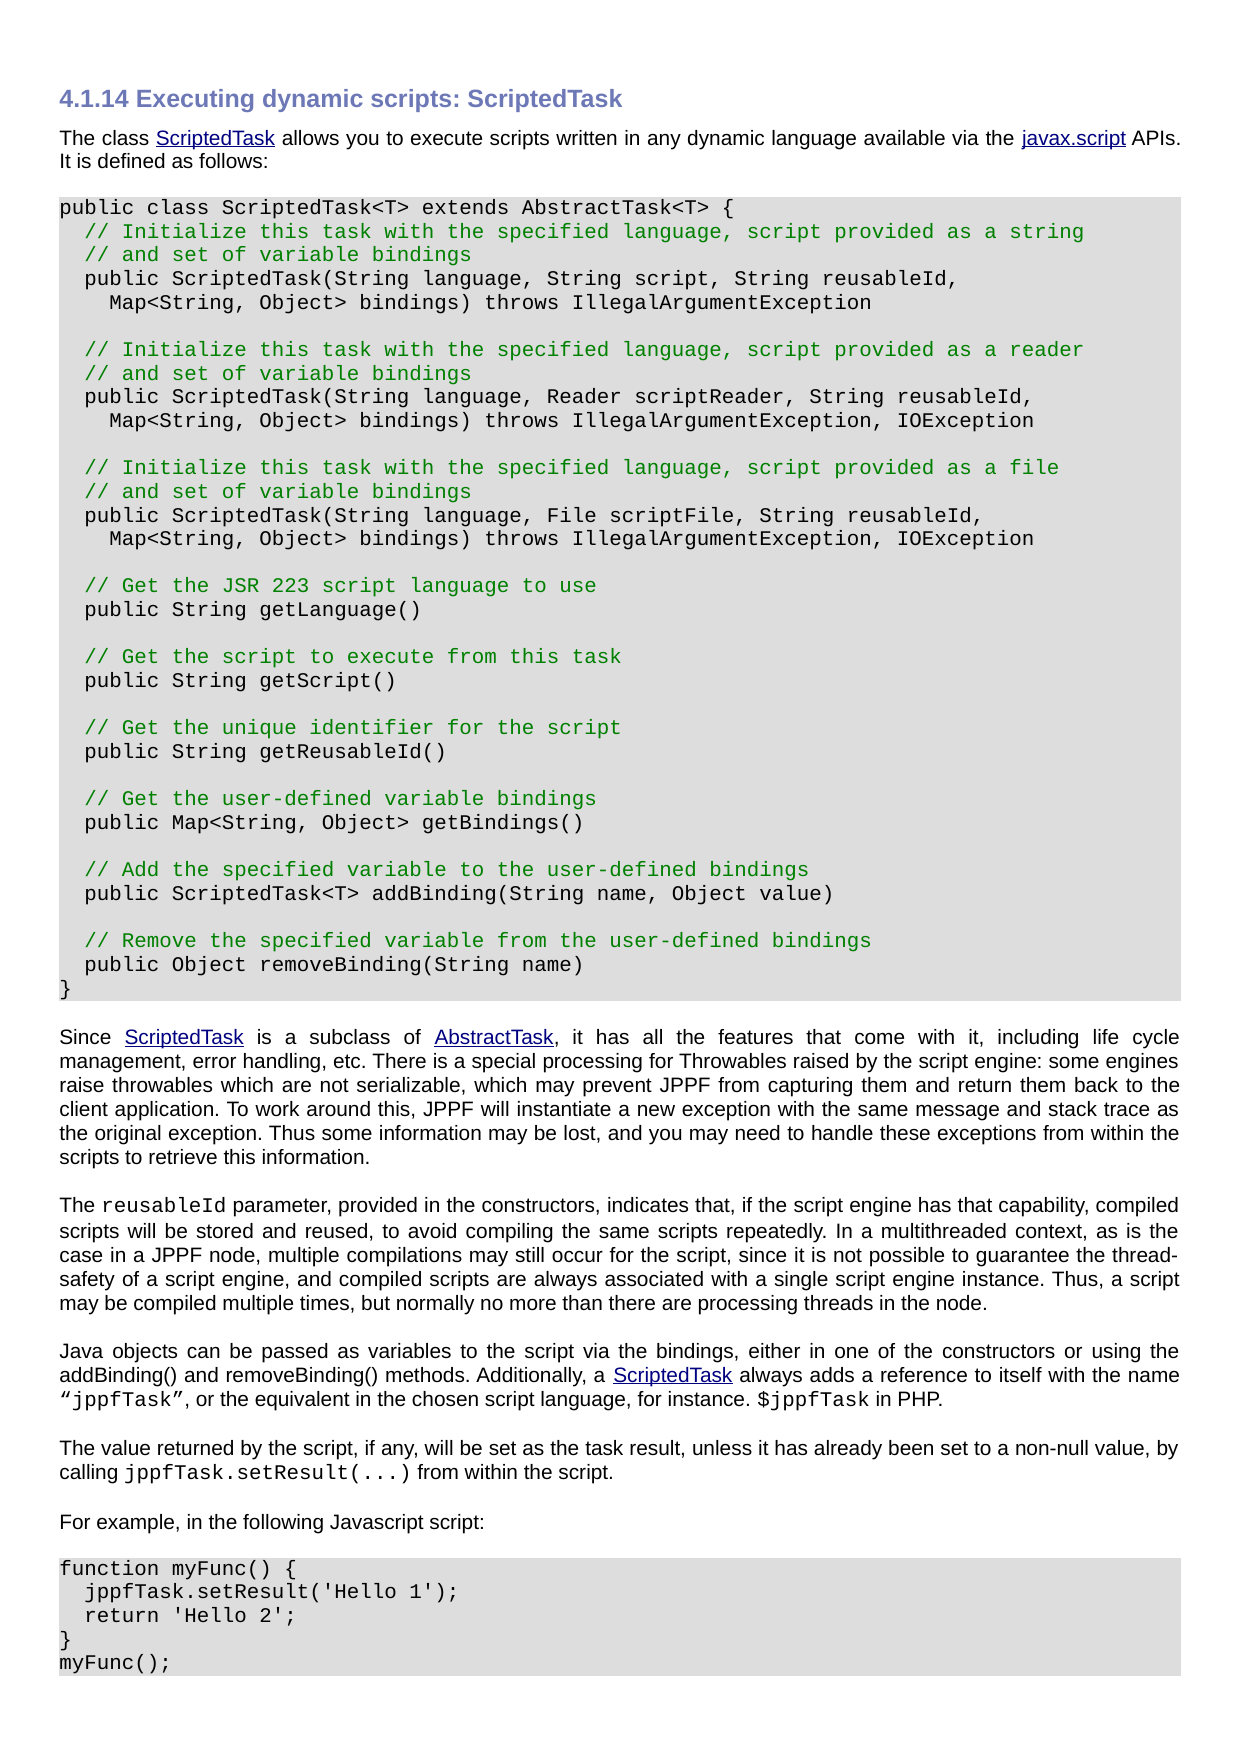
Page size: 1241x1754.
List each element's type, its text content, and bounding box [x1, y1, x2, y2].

text For example, in the following Javascript script: [59, 1510, 1181, 1534]
text // Get the JSR 223 script language to use [59, 576, 1181, 599]
subtitle Executing dynamic scripts: ScriptedTask [59, 84, 1181, 113]
text // Initialize this task with the specified language, script provided as a reader [59, 339, 1181, 363]
text public String getLanguage() [59, 599, 1181, 623]
text public ScriptedTask(String language, File scriptFile, String reusableId, [59, 504, 1181, 528]
text // Initialize this task with the specified language, script provided as a string [59, 221, 1181, 244]
text // Add the specified variable to the user-defined bindings [59, 859, 1181, 883]
text public ScriptedTask(String language, String script, String reusableId, [59, 268, 1181, 292]
text // Get the script to execute from this task [59, 646, 1181, 670]
text jppfTask.setResult('Hello 1'); [59, 1581, 1181, 1605]
text Map<String, Object> bindings) throws IllegalArgumentException, IOException [59, 528, 1181, 552]
text Map<String, Object> bindings) throws IllegalArgumentException, IOException [59, 410, 1181, 434]
text // Get the user-defined variable bindings [59, 788, 1181, 812]
text // and set of variable bindings [59, 481, 1181, 504]
text } [59, 977, 1181, 1001]
text } [59, 1629, 1181, 1652]
text The reusableId parameter, provided in the constructors, indicates that, if the script engine has that capability, compiled scripts will be stored and reused, to avoid compiling the same scripts repeatedly. In a multithreaded context, as is the case in a JPPF node, multiple compilations may still occur for the script, since it is not possible to guarantee the thread-safety of a script engine, and compiled scripts are always associated with a single script engine instance. Thus, a script may be compiled multiple times, but normally no more than there are processing threads in the node. [59, 1193, 1181, 1314]
text return 'Hello 2'; [59, 1605, 1181, 1629]
text // Remove the specified variable from the user-defined bindings [59, 930, 1181, 954]
text Since ScriptedTask is a subclass of AbstractTask, it has all the features that come with it, including life cycle management, error handling, etc. There is a special processing for Throwables raised by the script engine: some engines raise throwables which are not serializable, which may prevent JPPF from capturing them and return them back to the client application. To work around this, JPPF will instantiate a new exception with the same message and stack trace as the original exception. Thus some information may be lost, and you may need to handle these exceptions from within the scripts to retrieve this information. [59, 1025, 1181, 1169]
text // and set of variable bindings [59, 244, 1181, 268]
text public ScriptedTask(String language, Reader scriptReader, String reusableId, [59, 386, 1181, 410]
text // Initialize this task with the specified language, script provided as a file [59, 457, 1181, 481]
text public String getReusableId() [59, 741, 1181, 765]
text Map<String, Object> bindings) throws IllegalArgumentException [59, 292, 1181, 315]
text public ScriptedTask<T> addBinding(String name, Object value) [59, 883, 1181, 907]
text // and set of variable bindings [59, 363, 1181, 386]
text public Map<String, Object> getBindings() [59, 812, 1181, 836]
text The class ScriptedTask allows you to execute scripts written in any dynamic language available via the javax.script APIs. It is defined as follows: [59, 125, 1181, 173]
text // Get the unique identifier for the script [59, 717, 1181, 741]
text Java objects can be passed as variables to the script via the bindings, either in one of the constructors or using the addBinding() and removeBinding() methods. Additionally, a ScriptedTask always adds a reference to itself with the name “jppfTask”, or the equivalent in the chosen script language, for instance. $jppfTask in PHP. [59, 1338, 1181, 1412]
text function myFunc() { [59, 1558, 1181, 1581]
text public class ScriptedTask<T> extends AbstractTask<T> { [59, 197, 1181, 221]
text The value returned by the script, if any, will be set as the task result, unless it has already been set to a non-null value, by calling jppfTask.setResult(...) from within the script. [59, 1436, 1181, 1486]
text myFunc(); [59, 1652, 1181, 1676]
text public String getScript() [59, 670, 1181, 694]
text public Object removeBinding(String name) [59, 954, 1181, 977]
